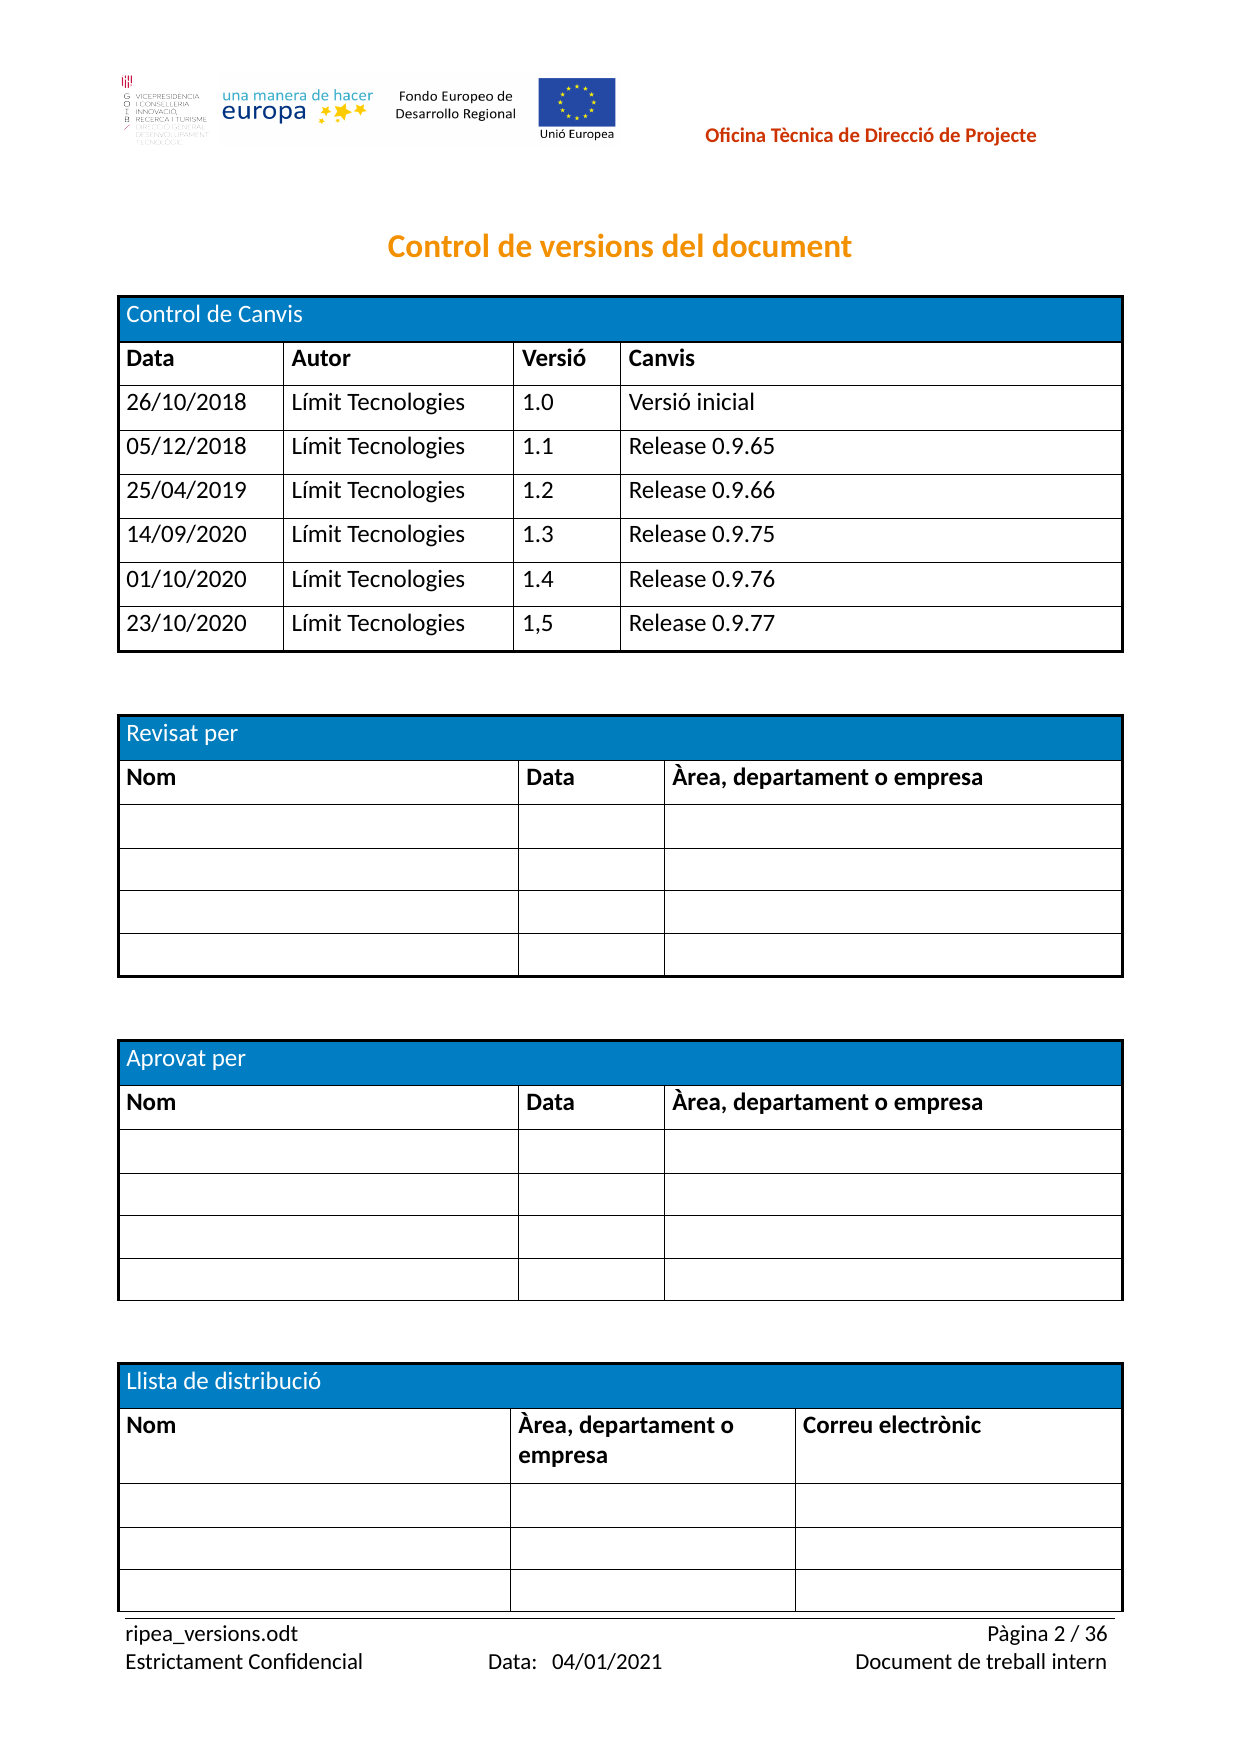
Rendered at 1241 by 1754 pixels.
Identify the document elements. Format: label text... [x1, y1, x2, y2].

table_cell Límit Tecnologies [284, 563, 513, 606]
table_cell 01/10/2020 [120, 563, 283, 606]
table_cell Autor [284, 343, 513, 385]
table_cell Àrea, departament o empresa [511, 1409, 795, 1483]
table_cell 1.2 [514, 475, 620, 518]
table_cell [519, 1259, 664, 1300]
table_cell Data [120, 343, 283, 385]
table_cell Release 0.9.75 [621, 519, 1121, 562]
table_cell Release 0.9.65 [621, 431, 1121, 473]
table_cell Nom [120, 1086, 518, 1129]
table_cell [519, 1130, 664, 1173]
table_cell [519, 1174, 664, 1215]
table_cell [120, 1130, 518, 1173]
table_header Control de Canvis [120, 298, 1121, 341]
table_cell 26/10/2018 [120, 386, 283, 429]
table_cell [519, 1216, 664, 1258]
table_cell [665, 891, 1121, 933]
table_cell [120, 934, 518, 975]
table_cell Data [519, 761, 664, 804]
table_cell [120, 1259, 518, 1300]
table_cell Nom [120, 761, 518, 804]
table_cell [511, 1484, 795, 1527]
table_cell [120, 1484, 510, 1527]
table_cell [519, 849, 664, 890]
table_cell 1.1 [514, 431, 620, 473]
table_cell [796, 1528, 1121, 1569]
table_cell Release 0.9.76 [621, 563, 1121, 606]
table_cell Límit Tecnologies [284, 475, 513, 518]
table_cell [665, 934, 1121, 975]
table_header Revisat per [120, 717, 1121, 760]
table_cell Versió [514, 343, 620, 385]
table_header Llista de distribució [120, 1365, 1121, 1408]
table_cell [665, 1216, 1121, 1258]
table_cell 23/10/2020 [120, 607, 283, 650]
table_cell [796, 1570, 1121, 1611]
table_cell Límit Tecnologies [284, 607, 513, 650]
table_cell Àrea, departament o empresa [665, 1086, 1121, 1129]
table_cell Versió inicial [621, 386, 1121, 429]
table_cell Àrea, departament o empresa [665, 761, 1121, 804]
table_cell 1.0 [514, 386, 620, 429]
table_cell [665, 1259, 1121, 1300]
table_cell [519, 934, 664, 975]
table_cell 1,5 [514, 607, 620, 650]
table_cell [665, 805, 1121, 848]
table_cell 1.4 [514, 563, 620, 606]
table_cell Canvis [621, 343, 1121, 385]
table_cell 05/12/2018 [120, 431, 283, 473]
table_cell Nom [120, 1409, 510, 1483]
table_cell Correu electrònic [796, 1409, 1121, 1483]
table_header Aprovat per [120, 1042, 1121, 1085]
table_cell [120, 1216, 518, 1258]
table_cell [665, 1174, 1121, 1215]
table_cell [511, 1528, 795, 1569]
table_cell [120, 1528, 510, 1569]
table_cell [120, 1570, 510, 1611]
picture [219, 73, 621, 147]
table_cell Release 0.9.66 [621, 475, 1121, 518]
subtitle Control de versions del document [118, 225, 1122, 266]
table_cell Data [519, 1086, 664, 1129]
table_cell [120, 891, 518, 933]
table_cell [120, 1174, 518, 1215]
table_cell Límit Tecnologies [284, 386, 513, 429]
table_cell Límit Tecnologies [284, 519, 513, 562]
table_cell [519, 805, 664, 848]
table_cell [665, 1130, 1121, 1173]
table_cell [519, 891, 664, 933]
table_cell [665, 849, 1121, 890]
table_cell [120, 849, 518, 890]
table_cell Límit Tecnologies [284, 431, 513, 473]
table_cell Release 0.9.77 [621, 607, 1121, 650]
table_cell [796, 1484, 1121, 1527]
picture [118, 73, 213, 147]
table_cell 25/04/2019 [120, 475, 283, 518]
table_cell [120, 805, 518, 848]
table_cell [511, 1570, 795, 1611]
table_cell 1.3 [514, 519, 620, 562]
table_cell 14/09/2020 [120, 519, 283, 562]
